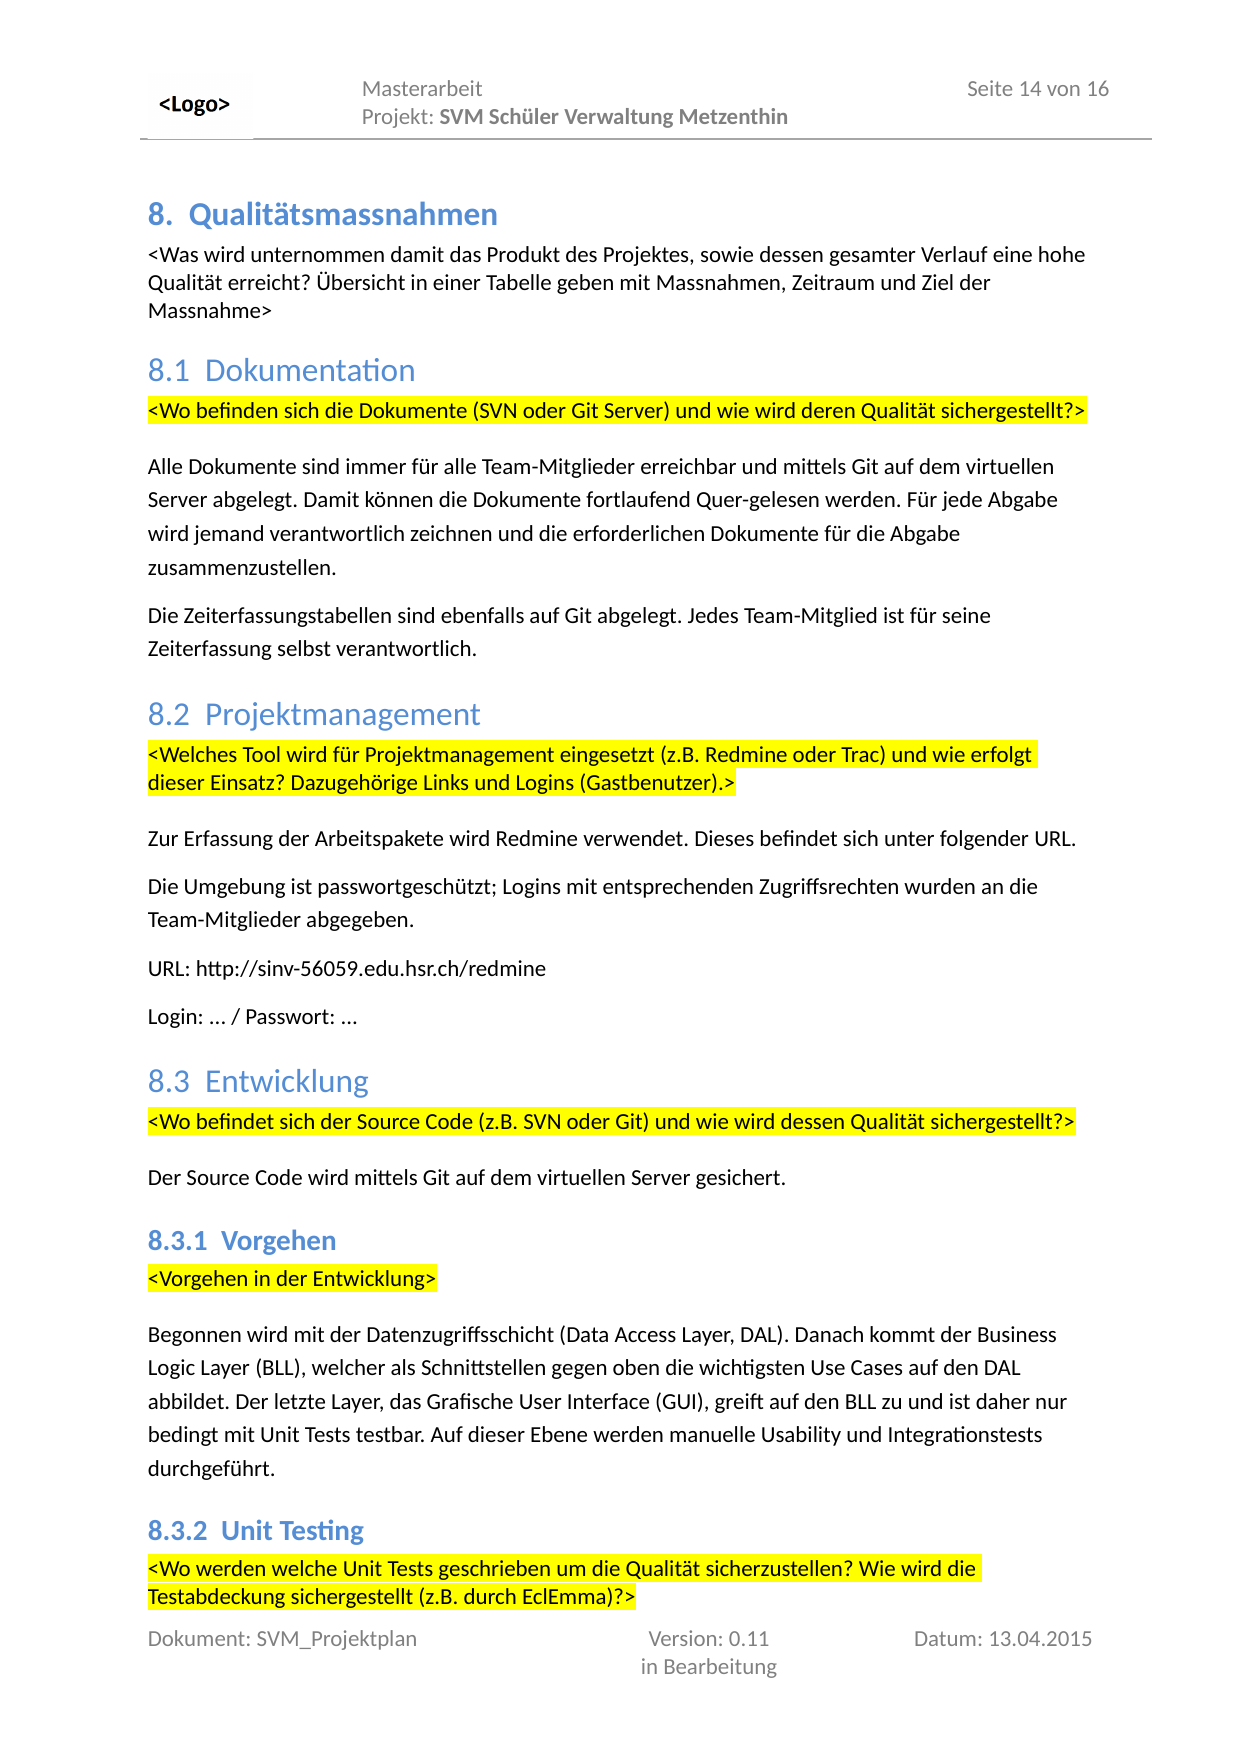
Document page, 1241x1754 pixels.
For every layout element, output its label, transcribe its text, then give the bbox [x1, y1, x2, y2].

text Die Umgebung ist passwortgeschützt; Logins mit entsprechenden Zugriffsrechten wurden an die Team-Mitglieder abgegeben. [148, 872, 1093, 933]
subtitle Vorgehen [148, 1222, 1093, 1257]
subtitle Projektmanagement [148, 693, 1093, 733]
text Alle Dokumente sind immer für alle Team-Mitglieder erreichbar und mittels Git auf dem virtuellen Server abgelegt. Damit können die Dokumente fortlaufend Quer-gelesen werden. Für jede Abgabe wird jemand verantwortlich zeichnen und die erforderlichen Dokumente für die Abgabe zusammenzustellen. [148, 452, 1093, 581]
subtitle Qualitätsmassnahmen [148, 193, 1093, 234]
text <Wo befinden sich die Dokumente (SVN oder Git Server) und wie wird deren Qualität sichergestellt?> [148, 396, 1093, 424]
text Die Zeiterfassungstabellen sind ebenfalls auf Git abgelegt. Jedes Team-Mitglied ist für seine Zeiterfassung selbst verantwortlich. [148, 601, 1093, 662]
text URL: http://sinv-56059.edu.hsr.ch/redmine [148, 954, 1093, 982]
text <Wo werden welche Unit Tests geschrieben um die Qualität sicherzustellen? Wie wird die Testabdeckung sichergestellt (z.B. durch EclEmma)?> [148, 1554, 1093, 1610]
text <Was wird unternommen damit das Produkt des Projektes, sowie dessen gesamter Verlauf eine hohe Qualität erreicht? Übersicht in einer Tabelle geben mit Massnahmen, Zeitraum und Ziel der Massnahme> [148, 240, 1093, 324]
subtitle Entwicklung [148, 1060, 1093, 1101]
text <Vorgehen in der Entwicklung> [148, 1264, 1093, 1292]
picture [147, 73, 254, 139]
text <Welches Tool wird für Projektmanagement eingesetzt (z.B. Redmine oder Trac) und wie erfolgt dieser Einsatz? Dazugehörige Links und Logins (Gastbenutzer).> [148, 740, 1093, 796]
subtitle Dokumentation [148, 349, 1093, 390]
text Begonnen wird mit der Datenzugriffsschicht (Data Access Layer, DAL). Danach kommt der Business Logic Layer (BLL), welcher als Schnittstellen gegen oben die wichtigsten Use Cases auf den DAL abbildet. Der letzte Layer, das Grafische User Interface (GUI), greift auf den BLL zu und ist daher nur bedingt mit Unit Tests testbar. Auf dieser Ebene werden manuelle Usability und Integrationstests durchgeführt. [148, 1320, 1093, 1482]
text Login: ... / Passwort: ... [148, 1002, 1093, 1030]
text Der Source Code wird mittels Git auf dem virtuellen Server gesichert. [148, 1163, 1093, 1191]
text <Wo befindet sich der Source Code (z.B. SVN oder Git) und wie wird dessen Qualität sichergestellt?> [148, 1107, 1093, 1135]
subtitle Unit Testing [148, 1512, 1093, 1548]
text Zur Erfassung der Arbeitspakete wird Redmine verwendet. Dieses befindet sich unter folgender URL. [148, 824, 1093, 852]
